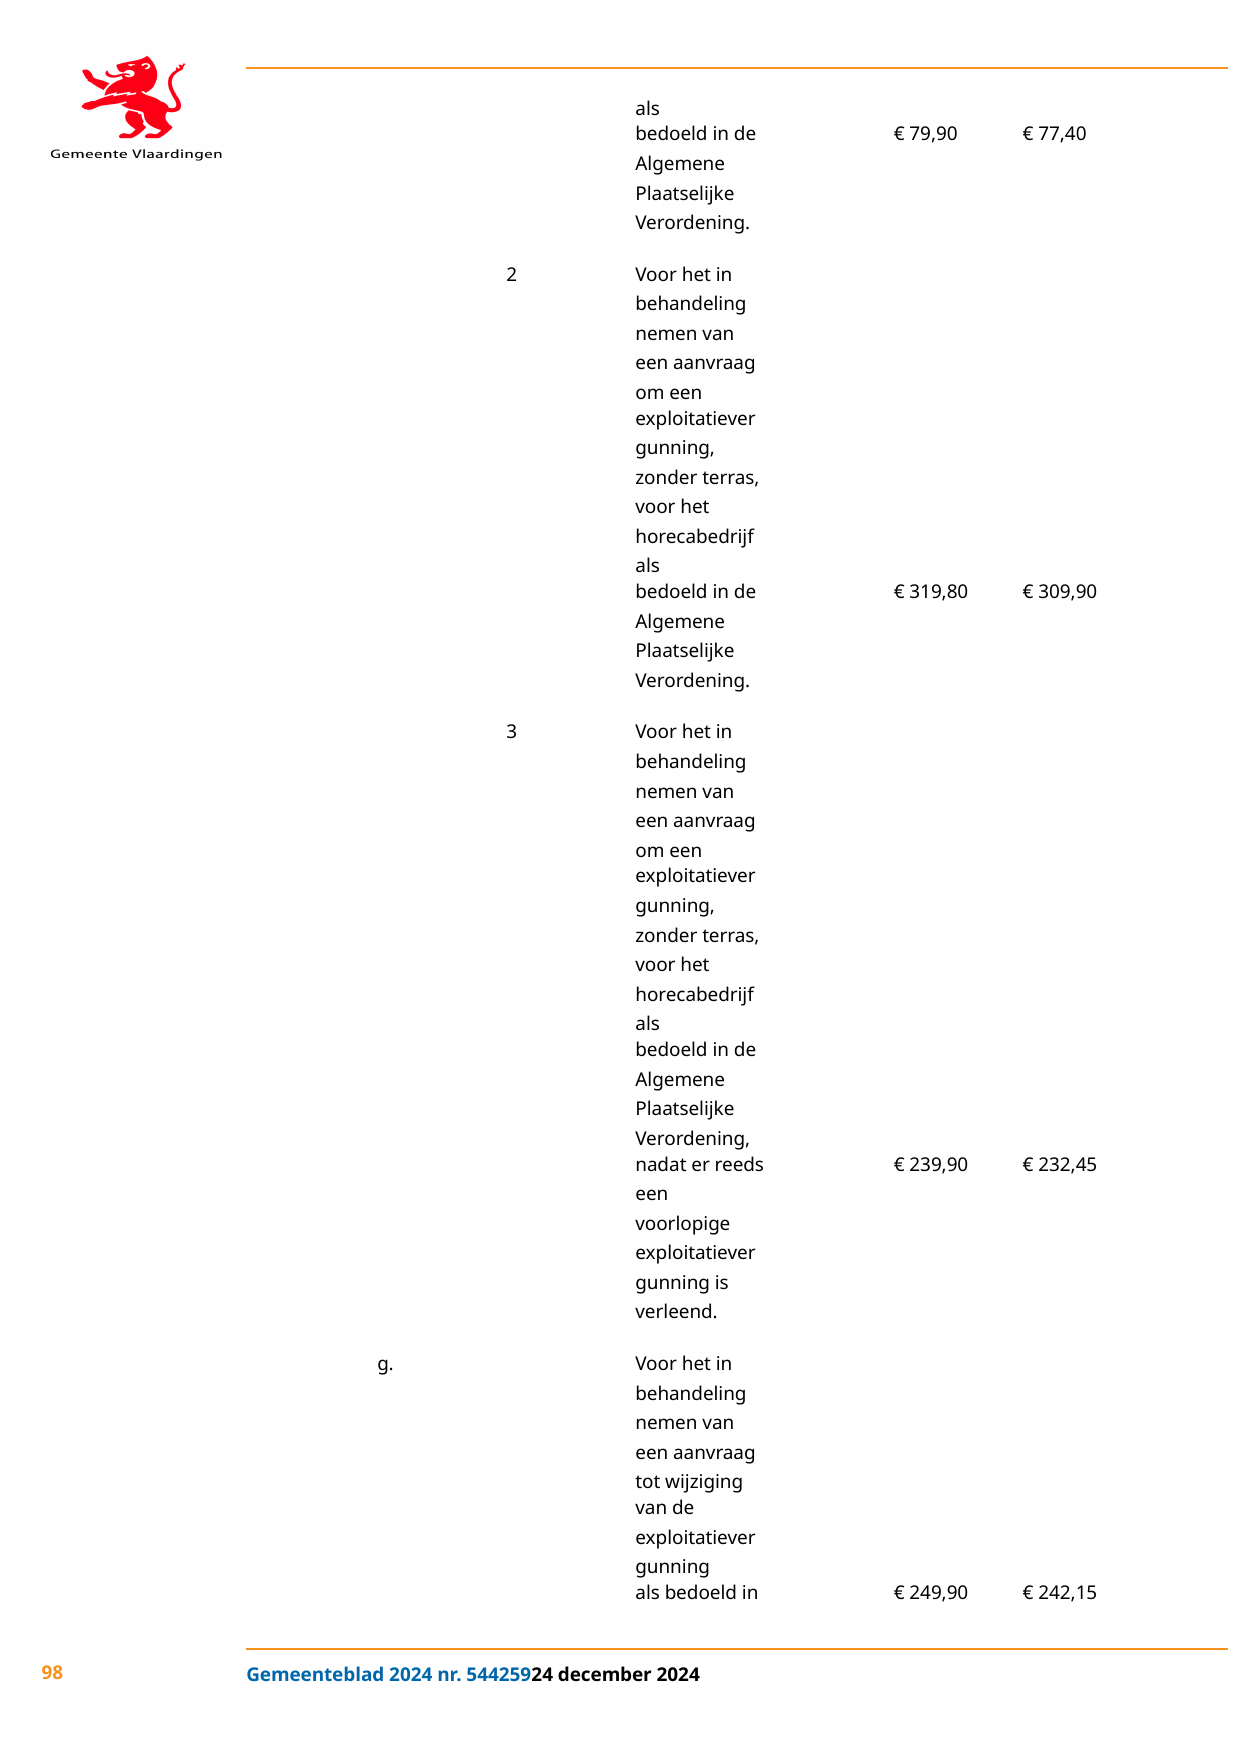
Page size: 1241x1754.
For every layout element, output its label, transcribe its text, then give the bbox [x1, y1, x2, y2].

table_cell Voor het in behandeling nemen van een aanvraag om een [635, 719, 764, 863]
table_cell [506, 863, 635, 1036]
table_cell [635, 693, 764, 719]
table_cell [764, 405, 893, 578]
table_cell [506, 1036, 635, 1151]
table_cell [377, 863, 506, 1036]
table_cell [377, 121, 506, 235]
table_cell [377, 261, 506, 405]
table_cell [1023, 1350, 1152, 1494]
table_cell [1023, 95, 1152, 121]
table_cell € 309,90 [1023, 579, 1152, 693]
table_cell [248, 1350, 377, 1494]
table_cell [894, 1036, 1022, 1151]
table_cell [1023, 1036, 1152, 1151]
table_cell Voor het in behandeling nemen van een aanvraag tot wijziging [635, 1350, 764, 1494]
table_cell [248, 1151, 377, 1324]
table_cell [377, 1151, 506, 1324]
table_cell [635, 235, 764, 261]
table_cell [1023, 1494, 1152, 1579]
table_cell [506, 693, 635, 719]
table_cell [506, 1325, 635, 1350]
table_cell € 232,45 [1023, 1151, 1152, 1324]
table_cell [764, 693, 893, 719]
table_cell [377, 405, 506, 578]
table_cell bedoeld in de Algemene Plaatselijke Verordening, [635, 1036, 764, 1151]
table_cell € 239,90 [894, 1151, 1022, 1324]
table_cell [506, 1494, 635, 1579]
table_cell [764, 235, 893, 261]
table_cell [377, 235, 506, 261]
table_cell [764, 1494, 893, 1579]
table_cell [764, 719, 893, 863]
table_cell 2 [506, 261, 635, 405]
table_cell [894, 863, 1022, 1036]
table_cell [506, 1579, 635, 1605]
table_cell bedoeld in de Algemene Plaatselijke Verordening. [635, 579, 764, 693]
table_cell [764, 1350, 893, 1494]
table_cell [764, 121, 893, 235]
table_cell bedoeld in de Algemene Plaatselijke Verordening. [635, 121, 764, 235]
table_cell € 79,90 [894, 121, 1022, 235]
table_cell [764, 1325, 893, 1350]
table_cell [764, 863, 893, 1036]
table_cell [248, 1494, 377, 1579]
table_cell [248, 95, 377, 121]
table_cell [506, 579, 635, 693]
table_cell [894, 1325, 1022, 1350]
table_cell € 77,40 [1023, 121, 1152, 235]
table_cell [248, 719, 377, 863]
table_cell [377, 1494, 506, 1579]
table_cell [506, 121, 635, 235]
table_cell [248, 1579, 377, 1605]
table_cell [1023, 235, 1152, 261]
table_cell [764, 95, 893, 121]
table_cell [894, 693, 1022, 719]
table_cell [377, 693, 506, 719]
table_cell [894, 95, 1022, 121]
table_cell g. [377, 1350, 506, 1494]
table_cell [764, 1579, 893, 1605]
table_cell [894, 1350, 1022, 1494]
table_cell [764, 1151, 893, 1324]
table_cell [377, 1036, 506, 1151]
table_cell nadat er reeds een voorlopige exploitatievergunning is verleend. [635, 1151, 764, 1324]
table_cell [764, 579, 893, 693]
table_cell [506, 405, 635, 578]
table_cell [248, 1036, 377, 1151]
table_cell van de exploitatievergunning [635, 1494, 764, 1579]
table_cell [248, 261, 377, 405]
table_cell Voor het in behandeling nemen van een aanvraag om een [635, 261, 764, 405]
table_cell [1023, 693, 1152, 719]
table_cell [764, 261, 893, 405]
table_cell [248, 693, 377, 719]
table_cell [894, 719, 1022, 863]
table_cell [894, 1494, 1022, 1579]
picture [41, 47, 231, 172]
table_cell [506, 1151, 635, 1324]
table_cell als bedoeld in [635, 1579, 764, 1605]
table_cell [635, 1325, 764, 1350]
table_cell 3 [506, 719, 635, 863]
table_cell [248, 405, 377, 578]
table_cell [894, 405, 1022, 578]
table_cell [506, 235, 635, 261]
table_cell [248, 121, 377, 235]
table_cell [506, 95, 635, 121]
table_cell [377, 95, 506, 121]
table_cell [377, 1579, 506, 1605]
table_cell exploitatievergunning, zonder terras, voor het horecabedrijf als [635, 405, 764, 578]
table_cell [248, 579, 377, 693]
table_cell [764, 1036, 893, 1151]
table_cell € 249,90 [894, 1579, 1022, 1605]
table_cell [377, 1325, 506, 1350]
table_cell € 242,15 [1023, 1579, 1152, 1605]
table_cell [377, 719, 506, 863]
table_cell € 319,80 [894, 579, 1022, 693]
table_cell [1023, 863, 1152, 1036]
table_cell [248, 863, 377, 1036]
table_cell [1023, 405, 1152, 578]
table_cell [377, 579, 506, 693]
table_cell [1023, 719, 1152, 863]
table_cell [1023, 261, 1152, 405]
table_cell [506, 1350, 635, 1494]
table_cell [894, 235, 1022, 261]
table_cell [248, 1325, 377, 1350]
table_cell [248, 235, 377, 261]
table_cell [894, 261, 1022, 405]
table_cell [1023, 1325, 1152, 1350]
table_cell als [635, 95, 764, 121]
table_cell exploitatievergunning, zonder terras, voor het horecabedrijf als [635, 863, 764, 1036]
